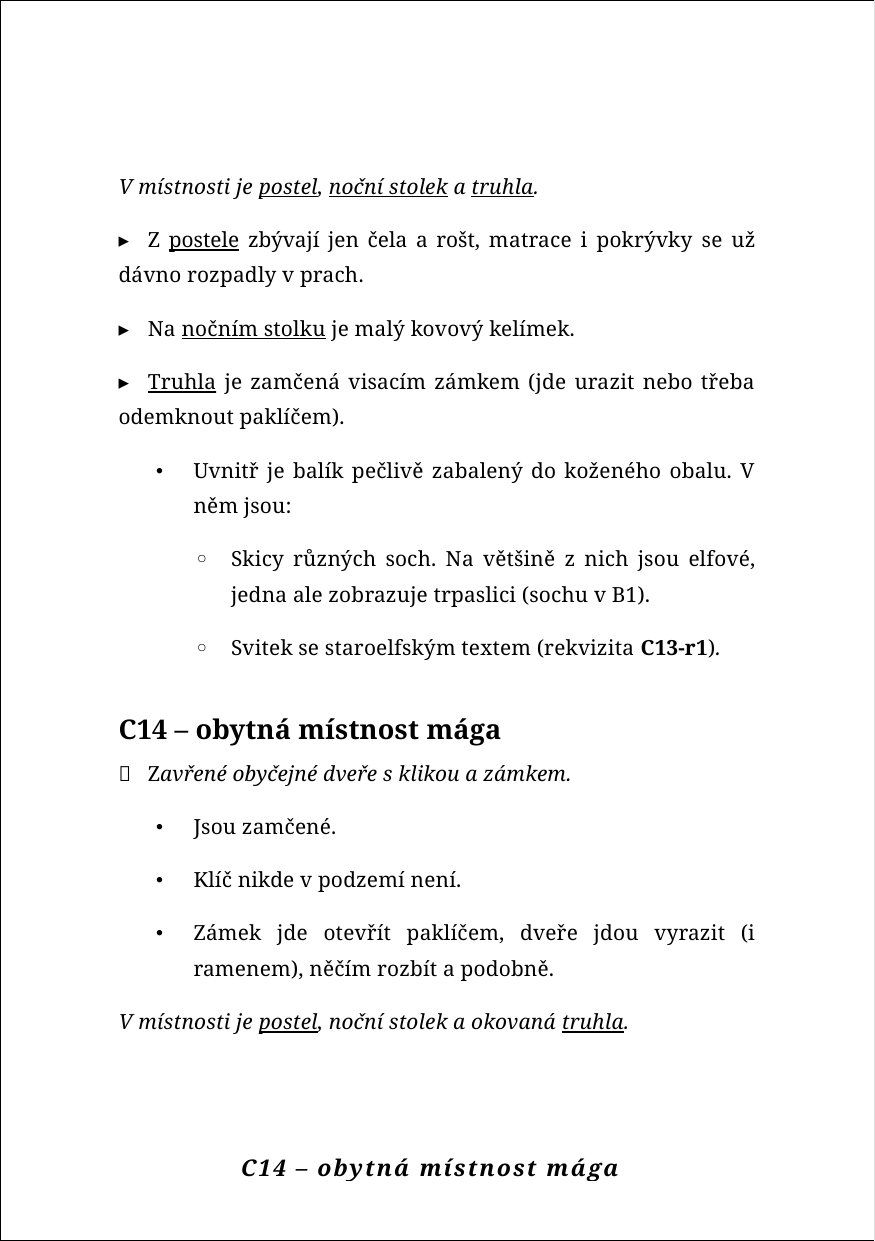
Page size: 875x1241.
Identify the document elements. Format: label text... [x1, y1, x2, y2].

text V místnosti je postel, noční stolek a truhla. [118, 172, 756, 200]
list Svitek se staroelfským textem (rekvizita C13-r1). [193, 633, 756, 662]
text ▸ Na nočním stolku je malý kovový kelímek. [118, 314, 756, 342]
list Skicy různých soch. Na většině z nich jsou elfové, jedna ale zobrazuje trpaslici (sochu v B1). [193, 544, 756, 608]
list Klíč nikde v podzemí není. [156, 865, 756, 894]
list Zámek jde otevřít paklíčem, dveře jdou vyrazit (i ramenem), něčím rozbít a podobně. [156, 918, 756, 982]
text 🚪 Zavřené obyčejné dveře s klikou a zámkem. [118, 759, 756, 787]
text ▸ Z postele zbývají jen čela a rošt, matrace i pokrývky se už dávno rozpadly v prach. [118, 225, 756, 289]
list Uvnitř je balík pečlivě zabalený do koženého obalu. V něm jsou: [156, 456, 756, 520]
list Jsou zamčené. [156, 812, 756, 840]
text V místnosti je postel, noční stolek a okovaná truhla. [118, 1007, 756, 1036]
text ▸ Truhla je zamčená visacím zámkem (jde urazit nebo třeba odemknout paklíčem). [118, 367, 756, 431]
subtitle C14 – obytná místnost mága [118, 710, 756, 747]
